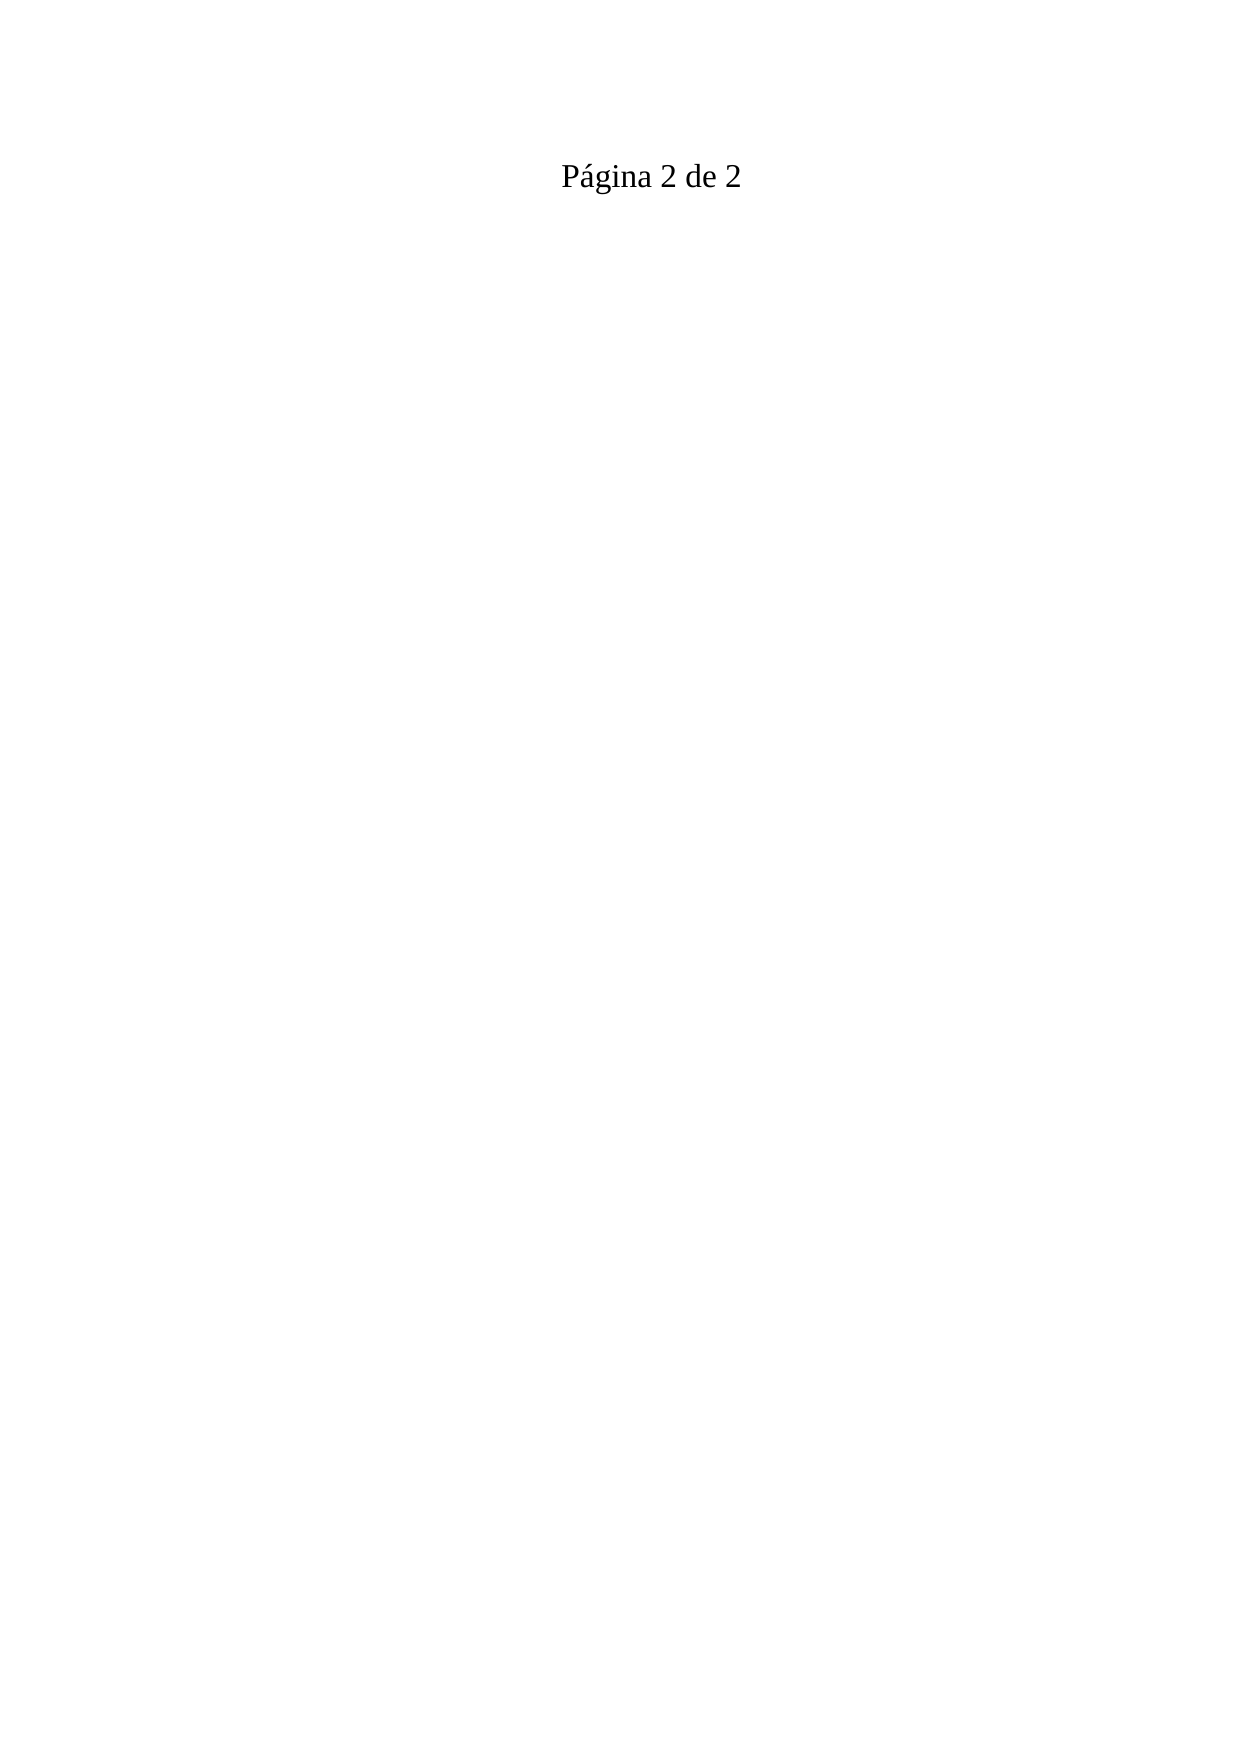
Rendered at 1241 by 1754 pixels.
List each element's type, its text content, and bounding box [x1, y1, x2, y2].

text Página 2 de 2 [118, 156, 1122, 195]
